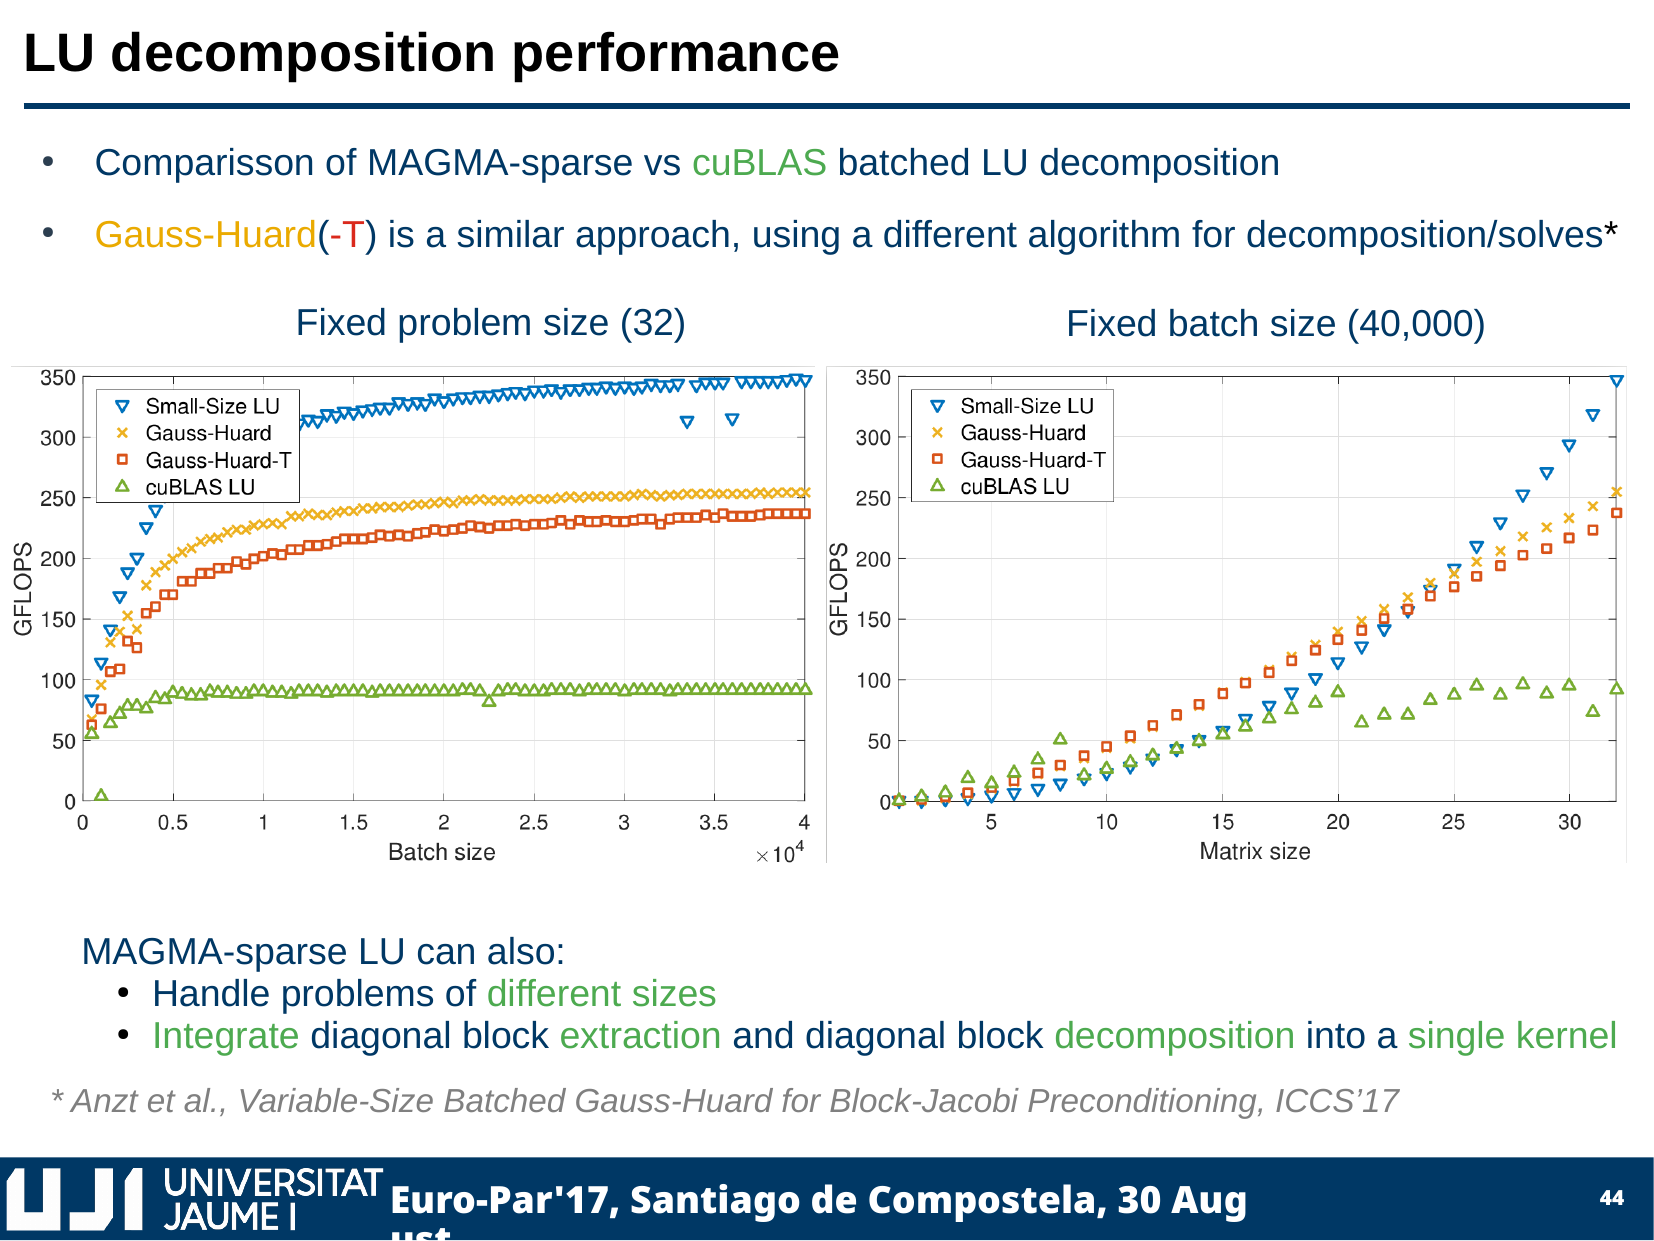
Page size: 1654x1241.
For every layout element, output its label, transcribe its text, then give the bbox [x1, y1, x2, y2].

list Comparisson of MAGMA-sparse vs cuBLAS batched LU decomposition Gauss-Huard(-T) is a similar approach, using a different algorithm for decomposition/solves* [23, 141, 1630, 272]
picture [826, 366, 1627, 863]
text_box * Anzt et al., Variable-Size Batched Gauss-Huard for Block-Jacobi Preconditioning, ICCS’17 [35, 1074, 1599, 1127]
title LU decomposition performance [23, 0, 1630, 107]
text_box Fixed problem size (32) [280, 294, 702, 351]
picture [0, 1158, 390, 1241]
picture [11, 366, 815, 865]
text_box Fixed batch size (40,000) [1051, 295, 1502, 352]
text_box MAGMA-sparse LU can also: Handle problems of different sizes Integrate diagonal block extraction and diagonal block decomposition into a single kernel [66, 923, 1633, 1063]
